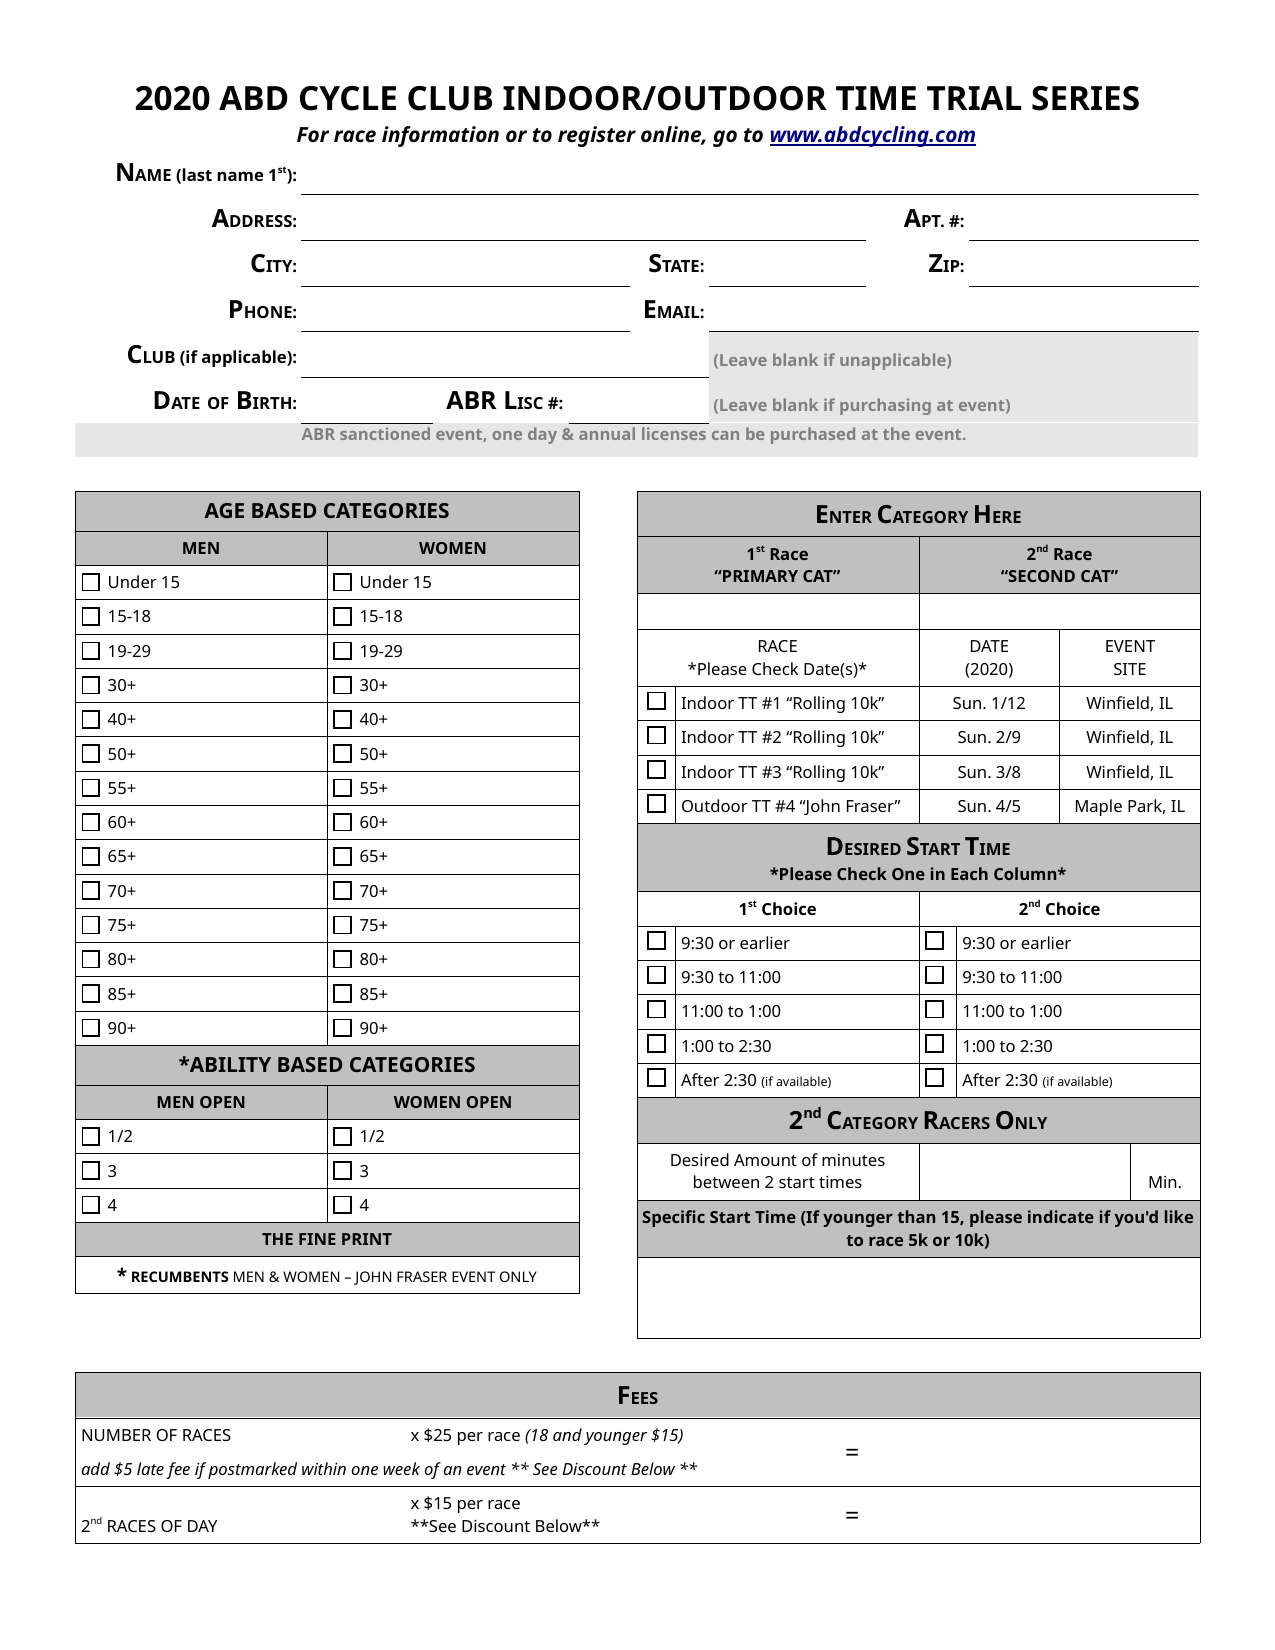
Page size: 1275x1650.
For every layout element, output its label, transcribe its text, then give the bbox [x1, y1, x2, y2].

table_cell 9:30 or earlier [957, 927, 1200, 960]
table_cell 4 [328, 1189, 579, 1222]
table_cell Sun. 1/12 [920, 687, 1059, 720]
table_cell DATE OF BIRTH: [75, 377, 301, 422]
table_cell Min. [1131, 1144, 1200, 1199]
table_cell Desired Amount of minutes between 2 start times [638, 1144, 919, 1199]
table_cell [920, 961, 956, 994]
table_cell MEN OPEN [76, 1086, 327, 1119]
table_cell [638, 721, 675, 754]
table_cell Maple Park, IL [1060, 790, 1200, 823]
table_cell [920, 1030, 956, 1063]
table_cell [709, 241, 866, 286]
table_cell DATE (2020) [920, 630, 1059, 686]
table_cell [301, 287, 629, 331]
table_cell [920, 927, 956, 960]
table_cell x $15 per race **See Discount Below** [405, 1487, 833, 1543]
table_header [301, 149, 1198, 194]
table_cell [920, 1064, 956, 1097]
table_cell ABR LISC #: [433, 378, 568, 422]
table_cell DESIRED START TIME *Please Check One in Each Column* [638, 824, 1200, 891]
table_cell RACE *Please Check Date(s)* [638, 630, 919, 686]
table_cell EMAIL: [630, 286, 709, 331]
table_cell THE FINE PRINT [76, 1223, 579, 1256]
table_cell 30+ [328, 669, 579, 702]
table_cell 9:30 to 11:00 [676, 961, 919, 994]
table_cell add $5 late fee if postmarked within one week of an event ** See Discount Below ** [76, 1452, 833, 1486]
table_cell ADDRESS: [75, 194, 301, 240]
table_cell [75, 423, 301, 457]
table_cell [638, 1064, 675, 1097]
table_cell (Leave blank if purchasing at event) [709, 377, 1198, 422]
table_cell CITY: [75, 240, 301, 286]
table_cell NUMBER OF RACES [76, 1419, 242, 1452]
table_cell [638, 594, 919, 629]
table_cell = [833, 1487, 1200, 1543]
table_cell APT. #: [866, 195, 969, 240]
table_cell Under 15 [76, 566, 327, 599]
table_cell 80+ [76, 943, 327, 976]
table_cell 85+ [328, 977, 579, 1011]
table_cell 9:30 to 11:00 [957, 961, 1200, 994]
table_cell *ABILITY BASED CATEGORIES [76, 1046, 579, 1085]
table_cell Indoor TT #3 “Rolling 10k” [676, 756, 919, 789]
table_cell 55+ [76, 772, 327, 805]
table_cell ABR sanctioned event, one day & annual licenses can be purchased at the event. [301, 423, 1198, 457]
table_cell 19-29 [328, 635, 579, 668]
table_cell Indoor TT #2 “Rolling 10k” [676, 721, 919, 754]
table_cell [242, 1419, 404, 1452]
table_cell 60+ [76, 806, 327, 839]
table_cell 19-29 [76, 635, 327, 668]
table_cell WOMEN [328, 532, 579, 565]
table_cell [920, 995, 956, 1028]
table_cell Winfield, IL [1060, 721, 1200, 754]
table_cell 2nd Race “SECOND CAT” [920, 537, 1200, 593]
table_cell Winfield, IL [1060, 756, 1200, 789]
table_cell 2nd CATEGORY RACERS ONLY [638, 1098, 1200, 1143]
table_cell 90+ [328, 1012, 579, 1045]
table_cell 65+ [76, 840, 327, 873]
table_cell = [833, 1419, 1200, 1486]
table_cell [638, 790, 675, 823]
table_cell 4 [76, 1189, 327, 1222]
table_cell WOMEN OPEN [328, 1086, 579, 1119]
table_cell 15-18 [328, 600, 579, 633]
table_cell 70+ [76, 875, 327, 908]
table_cell 90+ [76, 1012, 327, 1045]
table_cell 3 [76, 1154, 327, 1188]
table_cell 65+ [328, 840, 579, 873]
table_cell 1st Choice [638, 892, 919, 926]
table_cell [969, 195, 1198, 240]
table_cell Outdoor TT #4 “John Fraser” [676, 790, 919, 823]
table_cell [638, 961, 675, 994]
table_cell MEN [76, 532, 327, 565]
table_cell [638, 687, 675, 720]
table_cell 75+ [76, 909, 327, 942]
table_cell [301, 241, 629, 286]
table_cell 1/2 [328, 1120, 579, 1153]
table_cell Indoor TT #1 “Rolling 10k” [676, 687, 919, 720]
table_cell 2nd RACES OF DAY [76, 1487, 242, 1543]
table_cell x $25 per race (18 and younger $15) [405, 1419, 833, 1452]
table_cell 1:00 to 2:30 [676, 1030, 919, 1063]
table_cell 60+ [328, 806, 579, 839]
table_cell 3 [328, 1154, 579, 1188]
table_cell Sun. 4/5 [920, 790, 1059, 823]
table_cell Under 15 [328, 566, 579, 599]
table_cell [301, 378, 433, 422]
text 2020 ABD CYCLE CLUB INDOOR/OUTDOOR TIME TRIAL SERIES [75, 75, 1200, 120]
table_cell 75+ [328, 909, 579, 942]
table_cell After 2:30 (if available) [957, 1064, 1200, 1097]
table_cell [638, 1258, 1200, 1338]
table_cell [920, 594, 1200, 629]
table_cell [301, 195, 866, 240]
table_cell 50+ [76, 737, 327, 771]
table_cell 80+ [328, 943, 579, 976]
table_cell Specific Start Time (If younger than 15, please indicate if you'd like to race 5k or 10k) [638, 1201, 1200, 1257]
table_cell 70+ [328, 875, 579, 908]
table_cell [242, 1487, 404, 1543]
table_cell CLUB (if applicable): [75, 331, 301, 377]
table_cell 1:00 to 2:30 [957, 1030, 1200, 1063]
text For race information or to register online, go to www.abdcycling.com [75, 120, 1200, 149]
table_cell PHONE: [75, 286, 301, 331]
table_cell (Leave blank if unapplicable) [709, 332, 1198, 377]
table_cell 2nd Choice [920, 892, 1200, 926]
table_cell 9:30 or earlier [676, 927, 919, 960]
table_cell 40+ [328, 703, 579, 736]
table_cell 11:00 to 1:00 [957, 995, 1200, 1028]
table_cell STATE: [630, 241, 709, 286]
table_cell ZIP: [866, 240, 969, 286]
table_cell [569, 378, 709, 422]
table_cell [709, 286, 1198, 331]
table_cell Sun. 2/9 [920, 721, 1059, 754]
table_cell [638, 1030, 675, 1063]
table_cell Winfield, IL [1060, 687, 1200, 720]
table_cell [301, 331, 709, 377]
table_cell EVENT SITE [1060, 630, 1200, 686]
table_cell 55+ [328, 772, 579, 805]
table_cell 50+ [328, 737, 579, 771]
table_cell 11:00 to 1:00 [676, 995, 919, 1028]
table_cell [969, 241, 1198, 286]
table_cell Sun. 3/8 [920, 756, 1059, 789]
table_cell 30+ [76, 669, 327, 702]
table_header NAME (last name 1st): [75, 149, 301, 194]
table_cell [638, 756, 675, 789]
table_cell * RECUMBENTS MEN & WOMEN – JOHN FRASER EVENT ONLY [76, 1257, 579, 1293]
table_cell [920, 1144, 1130, 1199]
table_cell 15-18 [76, 600, 327, 633]
table_header FEES [76, 1373, 1200, 1417]
table_cell [638, 995, 675, 1028]
table_cell [638, 927, 675, 960]
table_cell 85+ [76, 977, 327, 1011]
table_header AGE BASED CATEGORIES [76, 492, 579, 531]
table_header ENTER CATEGORY HERE [638, 492, 1200, 536]
table_cell 1st Race “PRIMARY CAT” [638, 537, 919, 593]
table_cell 40+ [76, 703, 327, 736]
table_cell 1/2 [76, 1120, 327, 1153]
table_cell After 2:30 (if available) [676, 1064, 919, 1097]
